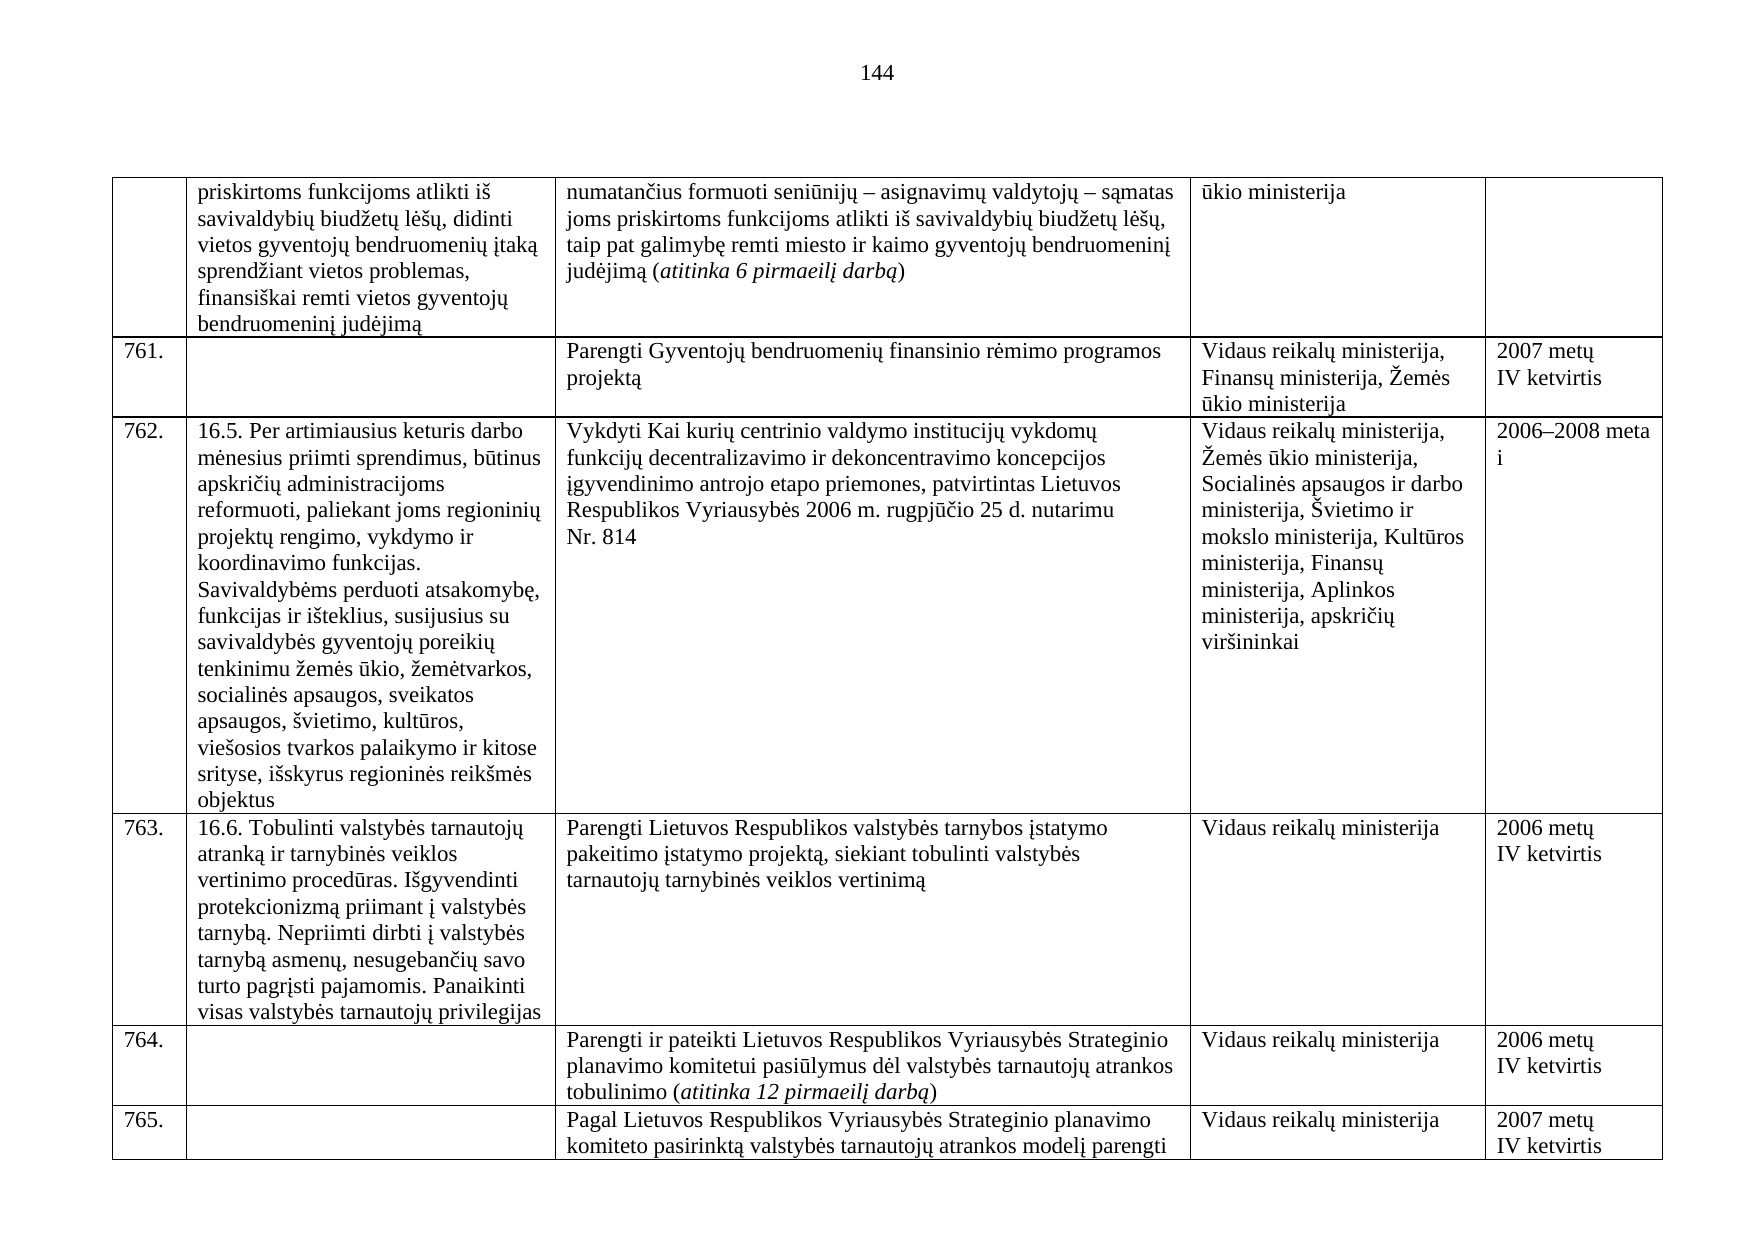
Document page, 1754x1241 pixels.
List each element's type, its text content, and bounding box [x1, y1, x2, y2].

table_cell 2006–2008 metai [1486, 418, 1662, 813]
table_cell Vidaus reikalų ministerija, Finansų ministerija, Žemės ūkio ministerija [1191, 338, 1485, 416]
table_cell 765. [113, 1106, 186, 1158]
table_cell Vidaus reikalų ministerija [1191, 814, 1485, 1025]
table_cell [1486, 178, 1662, 336]
table_cell 762. [113, 418, 186, 813]
table_cell 764. [113, 1026, 186, 1105]
table_cell Parengti Lietuvos Respublikos valstybės tarnybos įstatymo pakeitimo įstatymo projektą, siekiant tobulinti valstybės tarnautojų tarnybinės veiklos vertinimą [556, 814, 1190, 1025]
table_cell [113, 178, 186, 336]
table_cell Vidaus reikalų ministerija [1191, 1026, 1485, 1105]
table_cell Parengti Gyventojų bendruomenių finansinio rėmimo programos projektą [556, 338, 1190, 416]
table_cell 16.6. Tobulinti valstybės tarnautojų atranką ir tarnybinės veiklos vertinimo procedūras. Išgyvendinti protekcionizmą priimant į valstybės tarnybą. Nepriimti dirbti į valstybės tarnybą asmenų, nesugebančių savo turto pagrįsti pajamomis. Panaikinti visas valstybės tarnautojų privilegijas [187, 814, 555, 1025]
table_cell numatančius formuoti seniūnijų – asignavimų valdytojų – sąmatas joms priskirtoms funkcijoms atlikti iš savivaldybių biudžetų lėšų, taip pat galimybę remti miesto ir kaimo gyventojų bendruomeninį judėjimą (atitinka 6 pirmaeilį darbą) [556, 178, 1190, 336]
table_cell [187, 338, 555, 416]
table_cell Vidaus reikalų ministerija, Žemės ūkio ministerija, Socialinės apsaugos ir darbo ministerija, Švietimo ir mokslo ministerija, Kultūros ministerija, Finansų ministerija, Aplinkos ministerija, apskričių viršininkai [1191, 418, 1485, 813]
table_cell 761. [113, 338, 186, 416]
table_cell Pagal Lietuvos Respublikos Vyriausybės Strateginio planavimo komiteto pasirinktą valstybės tarnautojų atrankos modelį parengti [556, 1106, 1190, 1158]
table_cell Parengti ir pateikti Lietuvos Respublikos Vyriausybės Strateginio planavimo komitetui pasiūlymus dėl valstybės tarnautojų atrankos tobulinimo (atitinka 12 pirmaeilį darbą) [556, 1026, 1190, 1105]
table_cell 2006 metų IV ketvirtis [1486, 1026, 1662, 1105]
table_cell Vidaus reikalų ministerija [1191, 1106, 1485, 1158]
table_cell 16.5. Per artimiausius keturis darbo mėnesius priimti sprendimus, būtinus apskričių administracijoms reformuoti, paliekant joms regioninių projektų rengimo, vykdymo ir koordinavimo funkcijas. Savivaldybėms perduoti atsakomybę, funkcijas ir išteklius, susijusius su savivaldybės gyventojų poreikių tenkinimu žemės ūkio, žemėtvarkos, socialinės apsaugos, sveikatos apsaugos, švietimo, kultūros, viešosios tvarkos palaikymo ir kitose srityse, išskyrus regioninės reikšmės objektus [187, 418, 555, 813]
table_cell [187, 1026, 555, 1105]
table_cell 2007 metų IV ketvirtis [1486, 338, 1662, 416]
table_cell 763. [113, 814, 186, 1025]
table_cell Vykdyti Kai kurių centrinio valdymo institucijų vykdomų funkcijų decentralizavimo ir dekoncentravimo koncepcijos įgyvendinimo antrojo etapo priemones, patvirtintas Lietuvos Respublikos Vyriausybės 2006 m. rugpjūčio 25 d. nutarimu Nr. 814 [556, 418, 1190, 813]
table_cell 2007 metų IV ketvirtis [1486, 1106, 1662, 1158]
table_cell ūkio ministerija [1191, 178, 1485, 336]
table_cell priskirtoms funkcijoms atlikti iš savivaldybių biudžetų lėšų, didinti vietos gyventojų bendruomenių įtaką sprendžiant vietos problemas, finansiškai remti vietos gyventojų bendruomeninį judėjimą [187, 178, 555, 336]
table_cell 2006 metų IV ketvirtis [1486, 814, 1662, 1025]
table_cell [187, 1106, 555, 1158]
